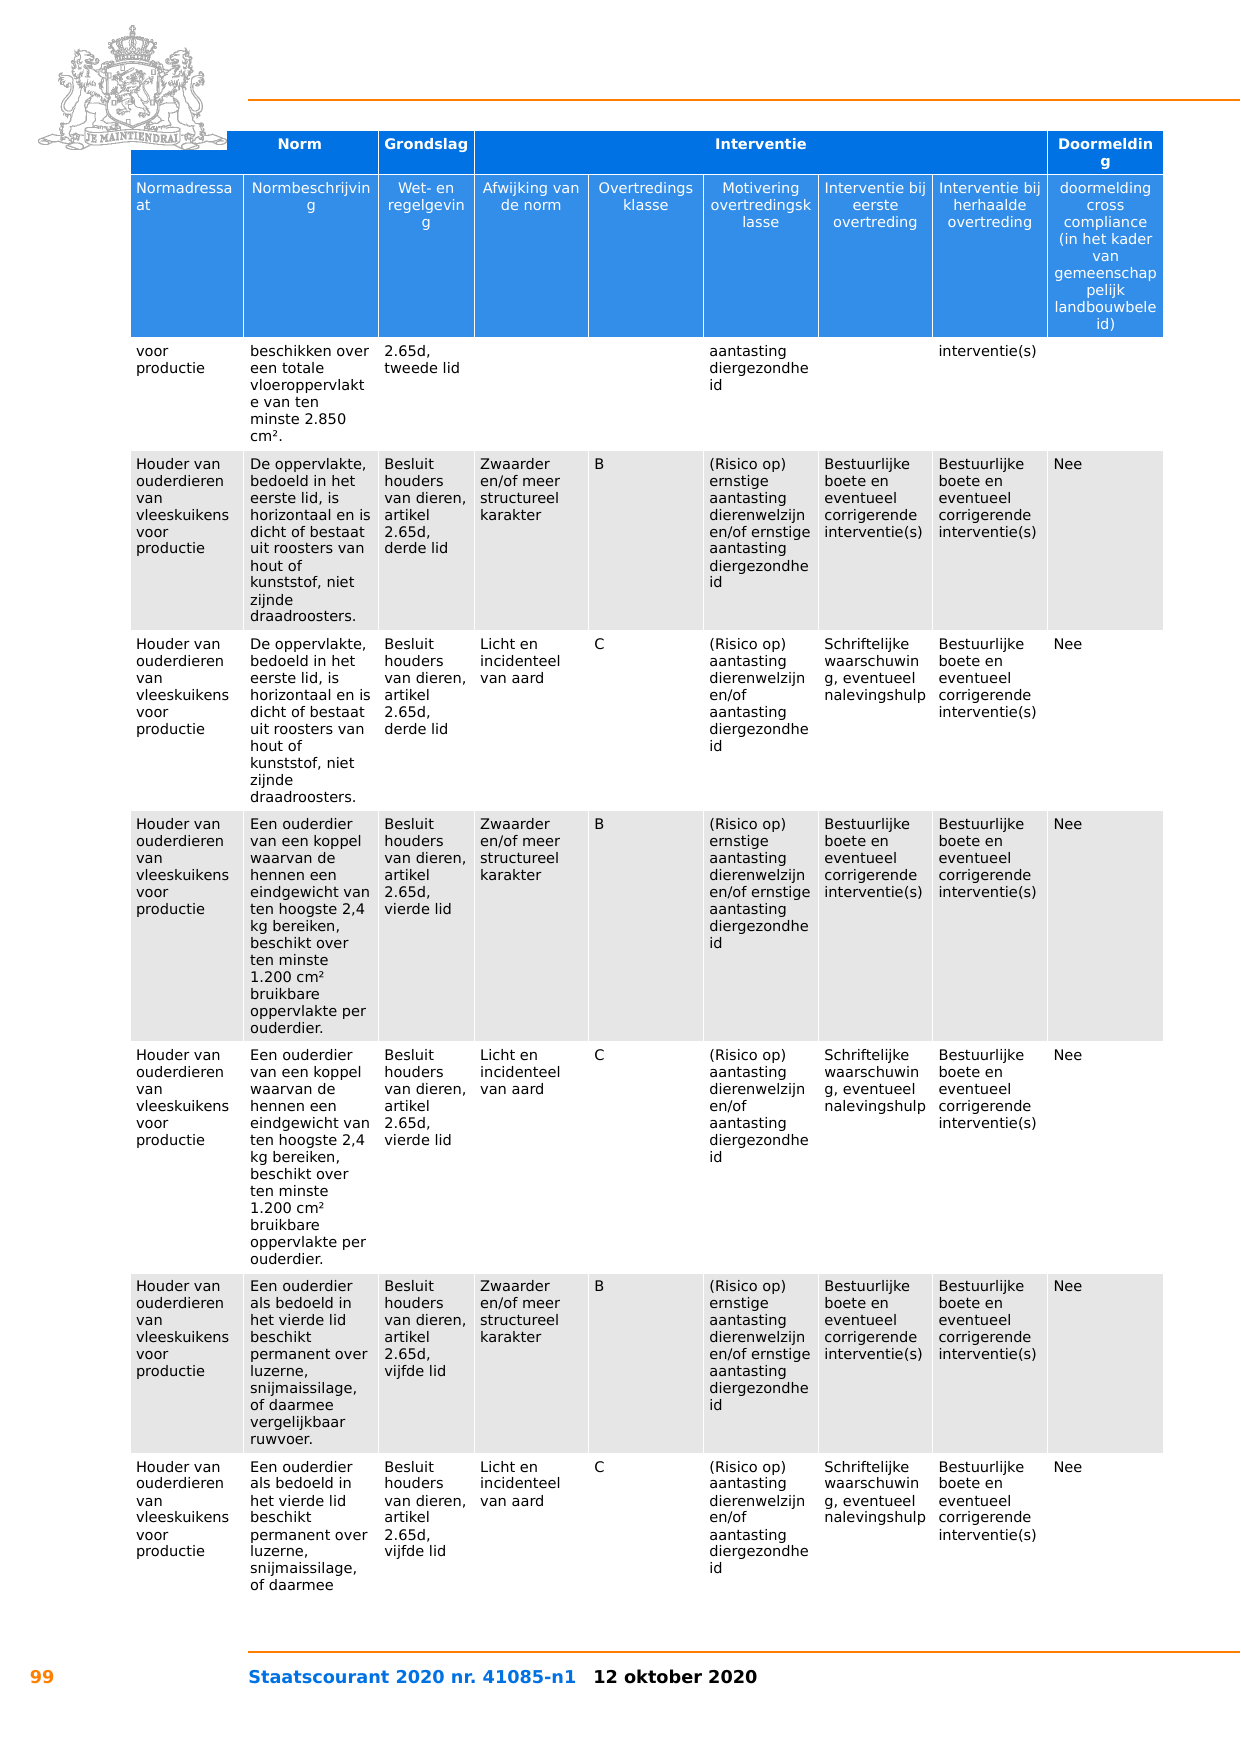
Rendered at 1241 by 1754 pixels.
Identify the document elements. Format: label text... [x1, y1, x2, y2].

table_cell Bestuurlijke boete en eventueel corrigerende interventie(s) [819, 1274, 932, 1453]
table_cell Besluit houders van dieren, artikel 2.65d, derde lid [379, 631, 474, 810]
table_cell Zwaarder en/of meer structureel karakter [475, 1274, 588, 1453]
table_cell [589, 339, 703, 450]
table_cell Schriftelijke waarschuwing, eventueel nalevingshulp [819, 631, 932, 810]
table_cell Licht en incidenteel van aard [475, 1043, 588, 1272]
table_cell Een ouderdier van een koppel waarvan de hennen een eindgewicht van ten hoogste 2,4 kg bereiken, beschikt over ten minste 1.200 cm² bruikbare oppervlakte per ouderdier. [244, 1043, 378, 1272]
table_cell Normadressaat [131, 175, 243, 337]
table_cell Licht en incidenteel van aard [475, 1454, 588, 1599]
table_cell interventie(s) [933, 339, 1047, 450]
picture [38, 25, 227, 150]
table_cell [1048, 339, 1163, 450]
table_cell Bestuurlijke boete en eventueel corrigerende interventie(s) [933, 631, 1047, 810]
table_cell Motivering overtredingsklasse [704, 175, 818, 337]
table_header Norm [131, 131, 378, 174]
table_cell De oppervlakte, bedoeld in het eerste lid, is horizontaal en is dicht of bestaat uit roosters van hout of kunststof, niet zijnde draadroosters. [244, 631, 378, 810]
table_cell Nee [1048, 811, 1163, 1041]
table_cell Interventie bij eerste overtreding [819, 175, 932, 337]
table_cell Normbeschrijving [244, 175, 378, 337]
table_cell Nee [1048, 1043, 1163, 1272]
table_cell Afwijking van de norm [475, 175, 588, 337]
table_cell aantasting diergezondheid [704, 339, 818, 450]
table_cell Overtredingsklasse [589, 175, 703, 337]
table_cell Besluit houders van dieren, artikel 2.65d, vijfde lid [379, 1454, 474, 1599]
table_cell (Risico op) aantasting dierenwelzijn en/of aantasting diergezondheid [704, 1043, 818, 1272]
table_cell [475, 339, 588, 450]
table_cell [819, 339, 932, 450]
table_cell Houder van ouderdieren van vleeskuikens voor productie [131, 1274, 243, 1453]
table_cell Bestuurlijke boete en eventueel corrigerende interventie(s) [933, 1454, 1047, 1599]
table_cell Zwaarder en/of meer structureel karakter [475, 811, 588, 1041]
table_cell Besluit houders van dieren, artikel 2.65d, derde lid [379, 451, 474, 630]
table_cell Houder van ouderdieren van vleeskuikens voor productie [131, 811, 243, 1041]
table_cell B [589, 811, 703, 1041]
table_cell C [589, 1454, 703, 1599]
table_cell (Risico op) ernstige aantasting dierenwelzijn en/of ernstige aantasting diergezondheid [704, 451, 818, 630]
table_cell Zwaarder en/of meer structureel karakter [475, 451, 588, 630]
table_cell Een ouderdier als bedoeld in het vierde lid beschikt permanent over luzerne, snijmaissilage, of daarmee [244, 1454, 378, 1599]
table_cell Nee [1048, 451, 1163, 630]
table_cell Een ouderdier als bedoeld in het vierde lid beschikt permanent over luzerne, snijmaissilage, of daarmee vergelijkbaar ruwvoer. [244, 1274, 378, 1453]
table_cell Schriftelijke waarschuwing, eventueel nalevingshulp [819, 1454, 932, 1599]
table_cell Bestuurlijke boete en eventueel corrigerende interventie(s) [819, 451, 932, 630]
table_cell Bestuurlijke boete en eventueel corrigerende interventie(s) [933, 811, 1047, 1041]
table_cell Houder van ouderdieren van vleeskuikens voor productie [131, 1043, 243, 1272]
table_cell Nee [1048, 1454, 1163, 1599]
table_cell Schriftelijke waarschuwing, eventueel nalevingshulp [819, 1043, 932, 1272]
table_cell beschikken over een totale vloeroppervlakte van ten minste 2.850 cm². [244, 339, 378, 450]
table_cell (Risico op) ernstige aantasting dierenwelzijn en/of ernstige aantasting diergezondheid [704, 1274, 818, 1453]
table_header Grondslag [379, 131, 474, 174]
table_cell C [589, 1043, 703, 1272]
table_cell Nee [1048, 631, 1163, 810]
table_cell Bestuurlijke boete en eventueel corrigerende interventie(s) [933, 1274, 1047, 1453]
table_cell Houder van ouderdieren van vleeskuikens voor productie [131, 1454, 243, 1599]
table_cell Licht en incidenteel van aard [475, 631, 588, 810]
table_cell voor productie [131, 339, 243, 450]
table_cell B [589, 451, 703, 630]
table_cell (Risico op) aantasting dierenwelzijn en/of aantasting diergezondheid [704, 631, 818, 810]
table_cell Houder van ouderdieren van vleeskuikens voor productie [131, 631, 243, 810]
table_cell De oppervlakte, bedoeld in het eerste lid, is horizontaal en is dicht of bestaat uit roosters van hout of kunststof, niet zijnde draadroosters. [244, 451, 378, 630]
table_cell (Risico op) ernstige aantasting dierenwelzijn en/of ernstige aantasting diergezondheid [704, 811, 818, 1041]
table_cell Besluit houders van dieren, artikel 2.65d, vijfde lid [379, 1274, 474, 1453]
table_cell doormelding cross compliance (in het kader van gemeenschappelijk landbouwbeleid) [1048, 175, 1163, 337]
table_cell Interventie bij herhaalde overtreding [933, 175, 1047, 337]
table_cell Nee [1048, 1274, 1163, 1453]
table_header Interventie [475, 131, 1047, 174]
table_cell Besluit houders van dieren, artikel 2.65d, vierde lid [379, 811, 474, 1041]
table_cell 2.65d, tweede lid [379, 339, 474, 450]
table_cell (Risico op) aantasting dierenwelzijn en/of aantasting diergezondheid [704, 1454, 818, 1599]
table_cell Bestuurlijke boete en eventueel corrigerende interventie(s) [933, 451, 1047, 630]
table_header Doormelding [1048, 131, 1163, 174]
table_cell Bestuurlijke boete en eventueel corrigerende interventie(s) [933, 1043, 1047, 1272]
table_cell Bestuurlijke boete en eventueel corrigerende interventie(s) [819, 811, 932, 1041]
table_cell Wet- en regelgeving [379, 175, 474, 337]
table_cell Een ouderdier van een koppel waarvan de hennen een eindgewicht van ten hoogste 2,4 kg bereiken, beschikt over ten minste 1.200 cm² bruikbare oppervlakte per ouderdier. [244, 811, 378, 1041]
table_cell Houder van ouderdieren van vleeskuikens voor productie [131, 451, 243, 630]
table_cell Besluit houders van dieren, artikel 2.65d, vierde lid [379, 1043, 474, 1272]
table_cell B [589, 1274, 703, 1453]
table_cell C [589, 631, 703, 810]
